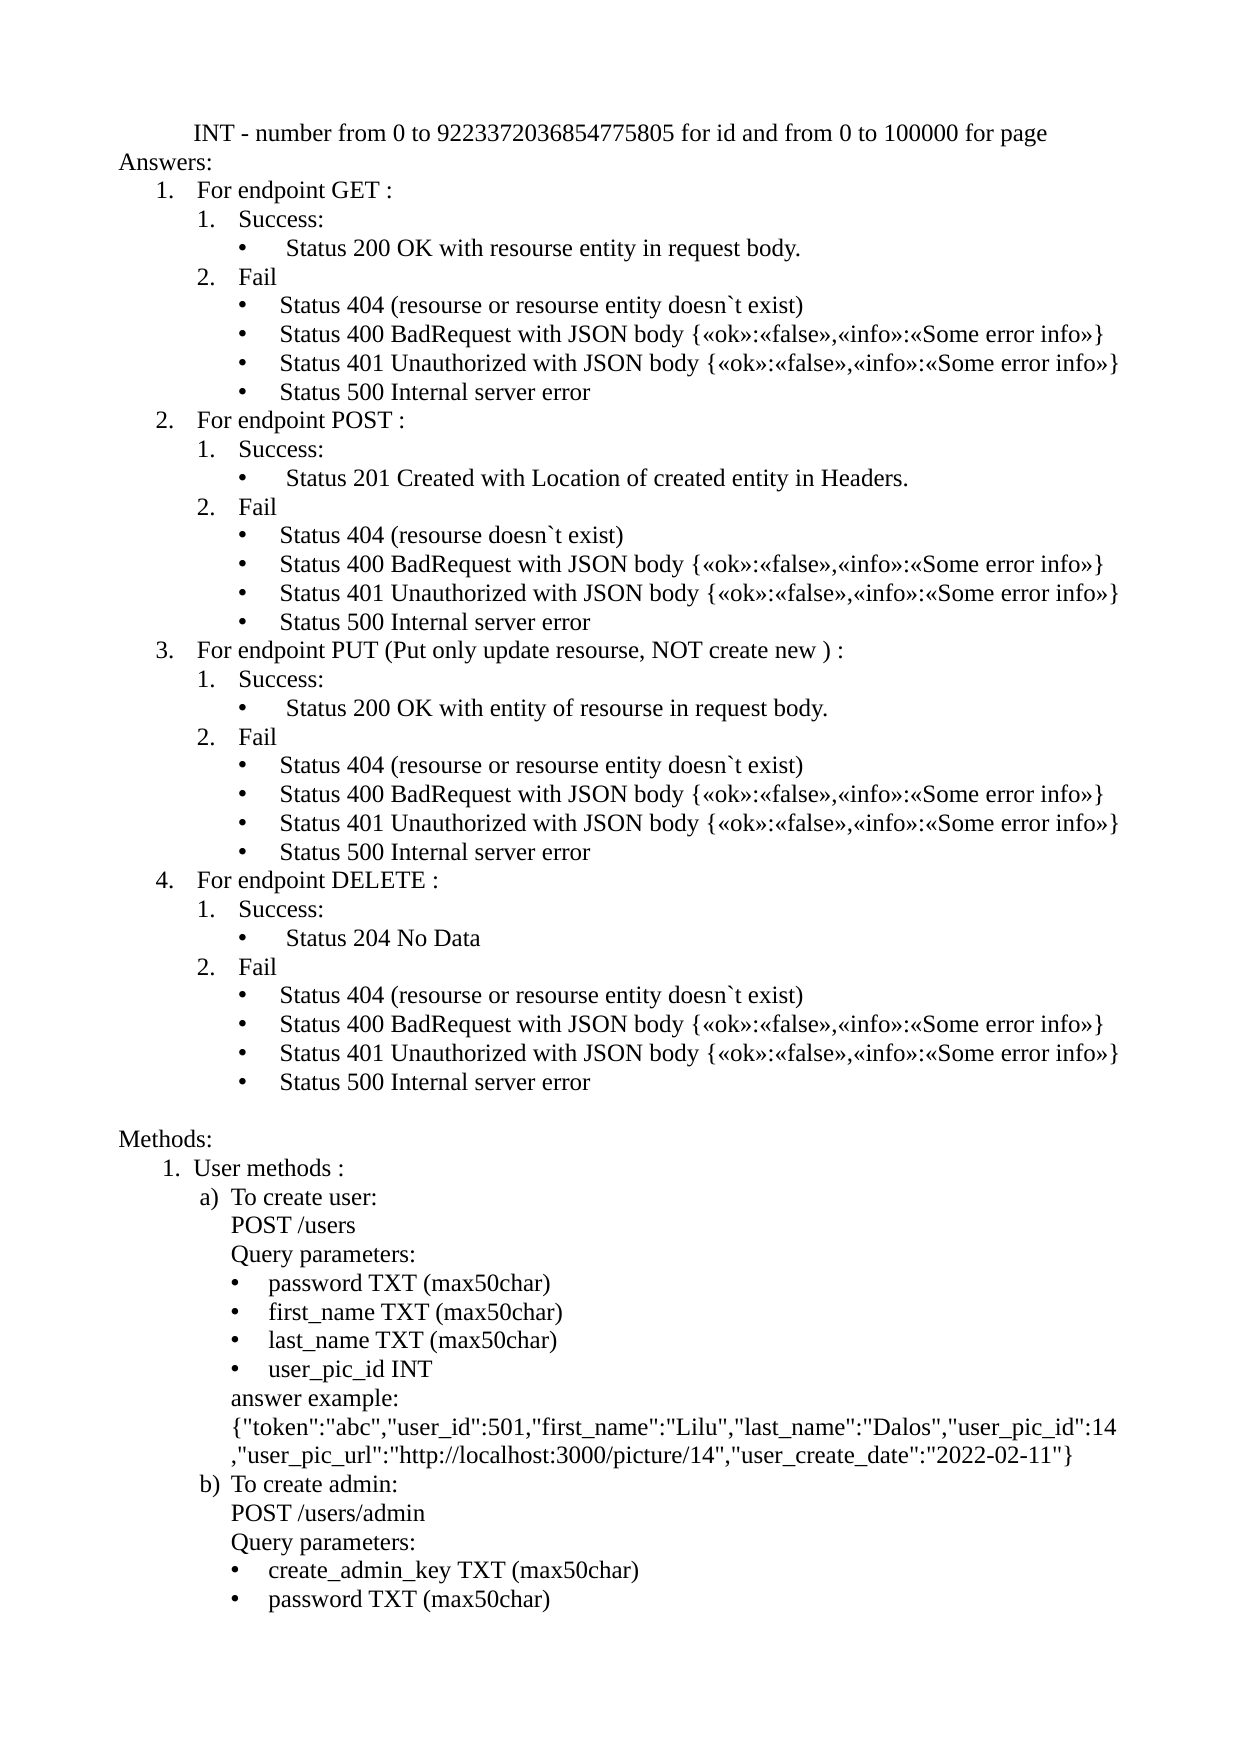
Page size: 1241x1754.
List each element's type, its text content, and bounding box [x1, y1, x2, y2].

list Status 404 (resourse or resourse entity doesn`t exist) [238, 751, 1122, 779]
list Status 401 Unauthorized with JSON body {«ok»:«false»,«info»:«Some error info»} [238, 1038, 1122, 1067]
list Status 500 Internal server error [238, 377, 1122, 406]
list INT - number from 0 to 9223372036854775805 for id and from 0 to 100000 for page [156, 118, 1122, 147]
list Status 400 BadRequest with JSON body {«ok»:«false»,«info»:«Some error info»} [238, 319, 1122, 348]
list Success: [197, 894, 1122, 923]
text Methods: [118, 1124, 1122, 1153]
list Status 500 Internal server error [238, 1067, 1122, 1096]
list first_name TXT (max50char) [231, 1297, 1122, 1326]
list Fail [197, 952, 1122, 981]
list To create admin: [193, 1469, 1122, 1498]
list {"token":"abc","user_id":501,"first_name":"Lilu","last_name":"Dalos","user_pic_id":14,"user_pic_url":"http://localhost:3000/picture/14","user_create_date":"2022-02-11"} [193, 1412, 1122, 1469]
list Status 404 (resourse doesn`t exist) [238, 521, 1122, 549]
list Success: [197, 204, 1122, 233]
list Query parameters: [193, 1239, 1122, 1268]
list Status 500 Internal server error [238, 607, 1122, 636]
list For endpoint GET : [155, 176, 1122, 204]
list Status 201 Created with Location of created entity in Headers. [238, 463, 1122, 492]
list Status 401 Unauthorized with JSON body {«ok»:«false»,«info»:«Some error info»} [238, 348, 1122, 377]
list User methods : [156, 1153, 1122, 1182]
list user_pic_id INT [231, 1354, 1122, 1383]
list password TXT (max50char) [231, 1268, 1122, 1297]
list password TXT (max50char) [231, 1584, 1122, 1613]
list For endpoint DELETE : [155, 866, 1122, 894]
list Status 401 Unauthorized with JSON body {«ok»:«false»,«info»:«Some error info»} [238, 808, 1122, 837]
list Fail [197, 262, 1122, 291]
list Status 200 OK with resourse entity in request body. [238, 233, 1122, 262]
list Success: [197, 664, 1122, 693]
list For endpoint PUT (Put only update resourse, NOT create new ) : [155, 636, 1122, 664]
list Fail [197, 722, 1122, 751]
list POST /users [193, 1211, 1122, 1239]
list To create user: [193, 1182, 1122, 1211]
list Status 204 No Data [238, 923, 1122, 952]
list Status 500 Internal server error [238, 837, 1122, 866]
list For endpoint POST : [155, 406, 1122, 434]
list Status 400 BadRequest with JSON body {«ok»:«false»,«info»:«Some error info»} [238, 549, 1122, 578]
list Query parameters: [193, 1527, 1122, 1556]
list Status 400 BadRequest with JSON body {«ok»:«false»,«info»:«Some error info»} [238, 779, 1122, 808]
list last_name TXT (max50char) [231, 1326, 1122, 1354]
text Answers: [118, 147, 1122, 176]
list Status 200 OK with entity of resourse in request body. [238, 693, 1122, 722]
list POST /users/admin [193, 1498, 1122, 1527]
list Status 404 (resourse or resourse entity doesn`t exist) [238, 981, 1122, 1009]
list answer example: [193, 1383, 1122, 1412]
list create_admin_key TXT (max50char) [231, 1556, 1122, 1584]
list Status 404 (resourse or resourse entity doesn`t exist) [238, 291, 1122, 319]
list Status 401 Unauthorized with JSON body {«ok»:«false»,«info»:«Some error info»} [238, 578, 1122, 607]
list Fail [197, 492, 1122, 521]
list Status 400 BadRequest with JSON body {«ok»:«false»,«info»:«Some error info»} [238, 1009, 1122, 1038]
list Success: [197, 434, 1122, 463]
